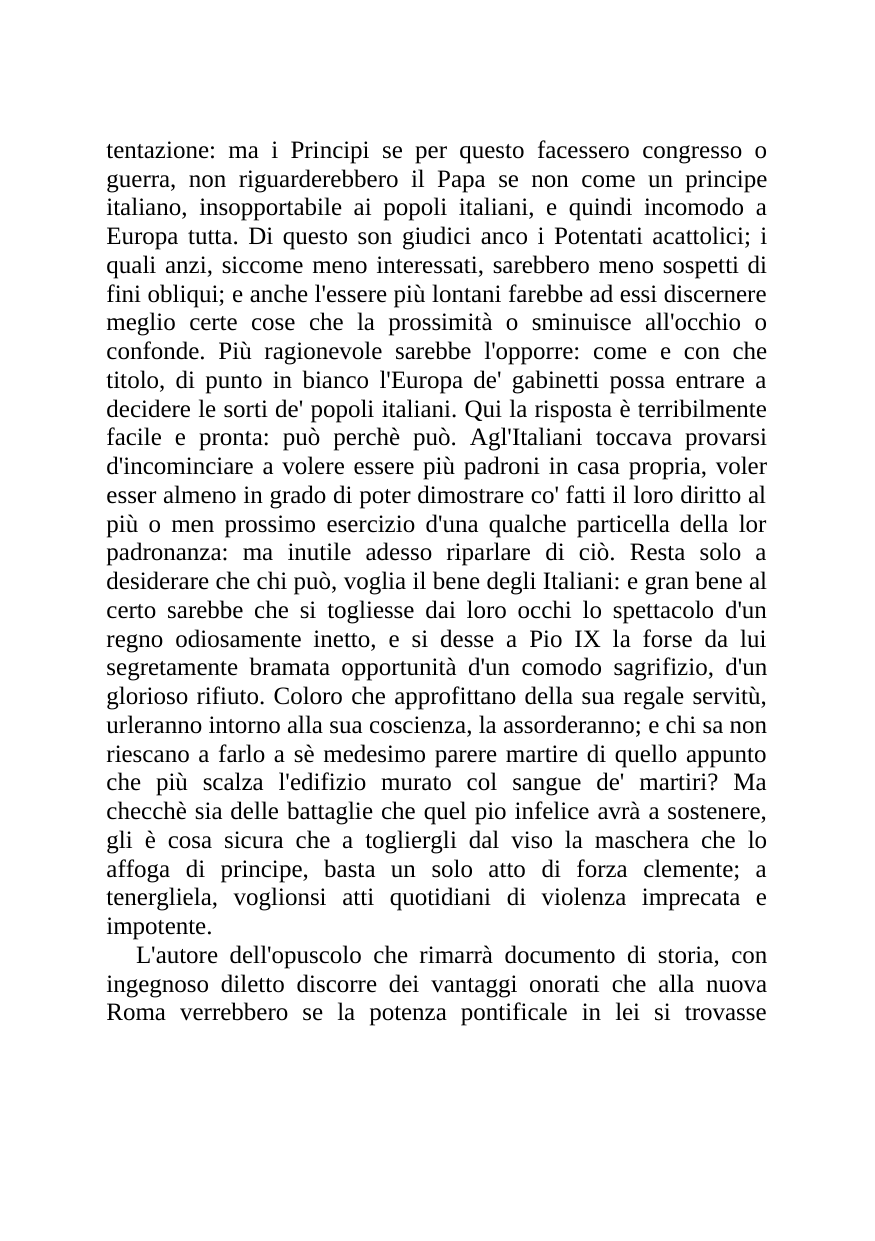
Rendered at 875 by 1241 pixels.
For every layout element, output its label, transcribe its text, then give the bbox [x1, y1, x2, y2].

text L'autore dell'opuscolo che rimarrà documento di storia, con ingegnoso diletto discorre dei vantaggi onorati che alla nuova Roma verrebbero se la potenza pontificale in lei si trovasse [106, 940, 768, 1026]
text tentazione: ma i Principi se per questo facessero congresso o guerra, non riguarderebbero il Papa se non come un principe italiano, insopportabile ai popoli italiani, e quindi incomodo a Europa tutta. Di questo son giudici anco i Potentati acattolici; i quali anzi, siccome meno interessati, sarebbero meno sospetti di fini obliqui; e anche l'essere più lontani farebbe ad essi discernere meglio certe cose che la prossimità o sminuisce all'occhio o confonde. Più ragionevole sarebbe l'opporre: come e con che titolo, di punto in bianco l'Europa de' gabinetti possa entrare a decidere le sorti de' popoli italiani. Qui la risposta è terribilmente facile e pronta: può perchè può. Agl'Italiani toccava provarsi d'incominciare a volere essere più padroni in casa propria, voler esser almeno in grado di poter dimostrare co' fatti il loro diritto al più o men prossimo esercizio d'una qualche particella della lor padronanza: ma inutile adesso riparlare di ciò. Resta solo a desiderare che chi può, voglia il bene degli Italiani: e gran bene al certo sarebbe che si togliesse dai loro occhi lo spettacolo d'un regno odiosamente inetto, e si desse a Pio IX la forse da lui segretamente bramata opportunità d'un comodo sagrifizio, d'un glorioso rifiuto. Coloro che approfittano della sua regale servitù, urleranno intorno alla sua coscienza, la assorderanno; e chi sa non riescano a farlo a sè medesimo parere martire di quello appunto che più scalza l'edifizio murato col sangue de' martiri? Ma checchè sia delle battaglie che quel pio infelice avrà a sostenere, gli è cosa sicura che a togliergli dal viso la maschera che lo affoga di principe, basta un solo atto di forza clemente; a tenergliela, voglionsi atti quotidiani di violenza imprecata e impotente. [106, 135, 768, 940]
